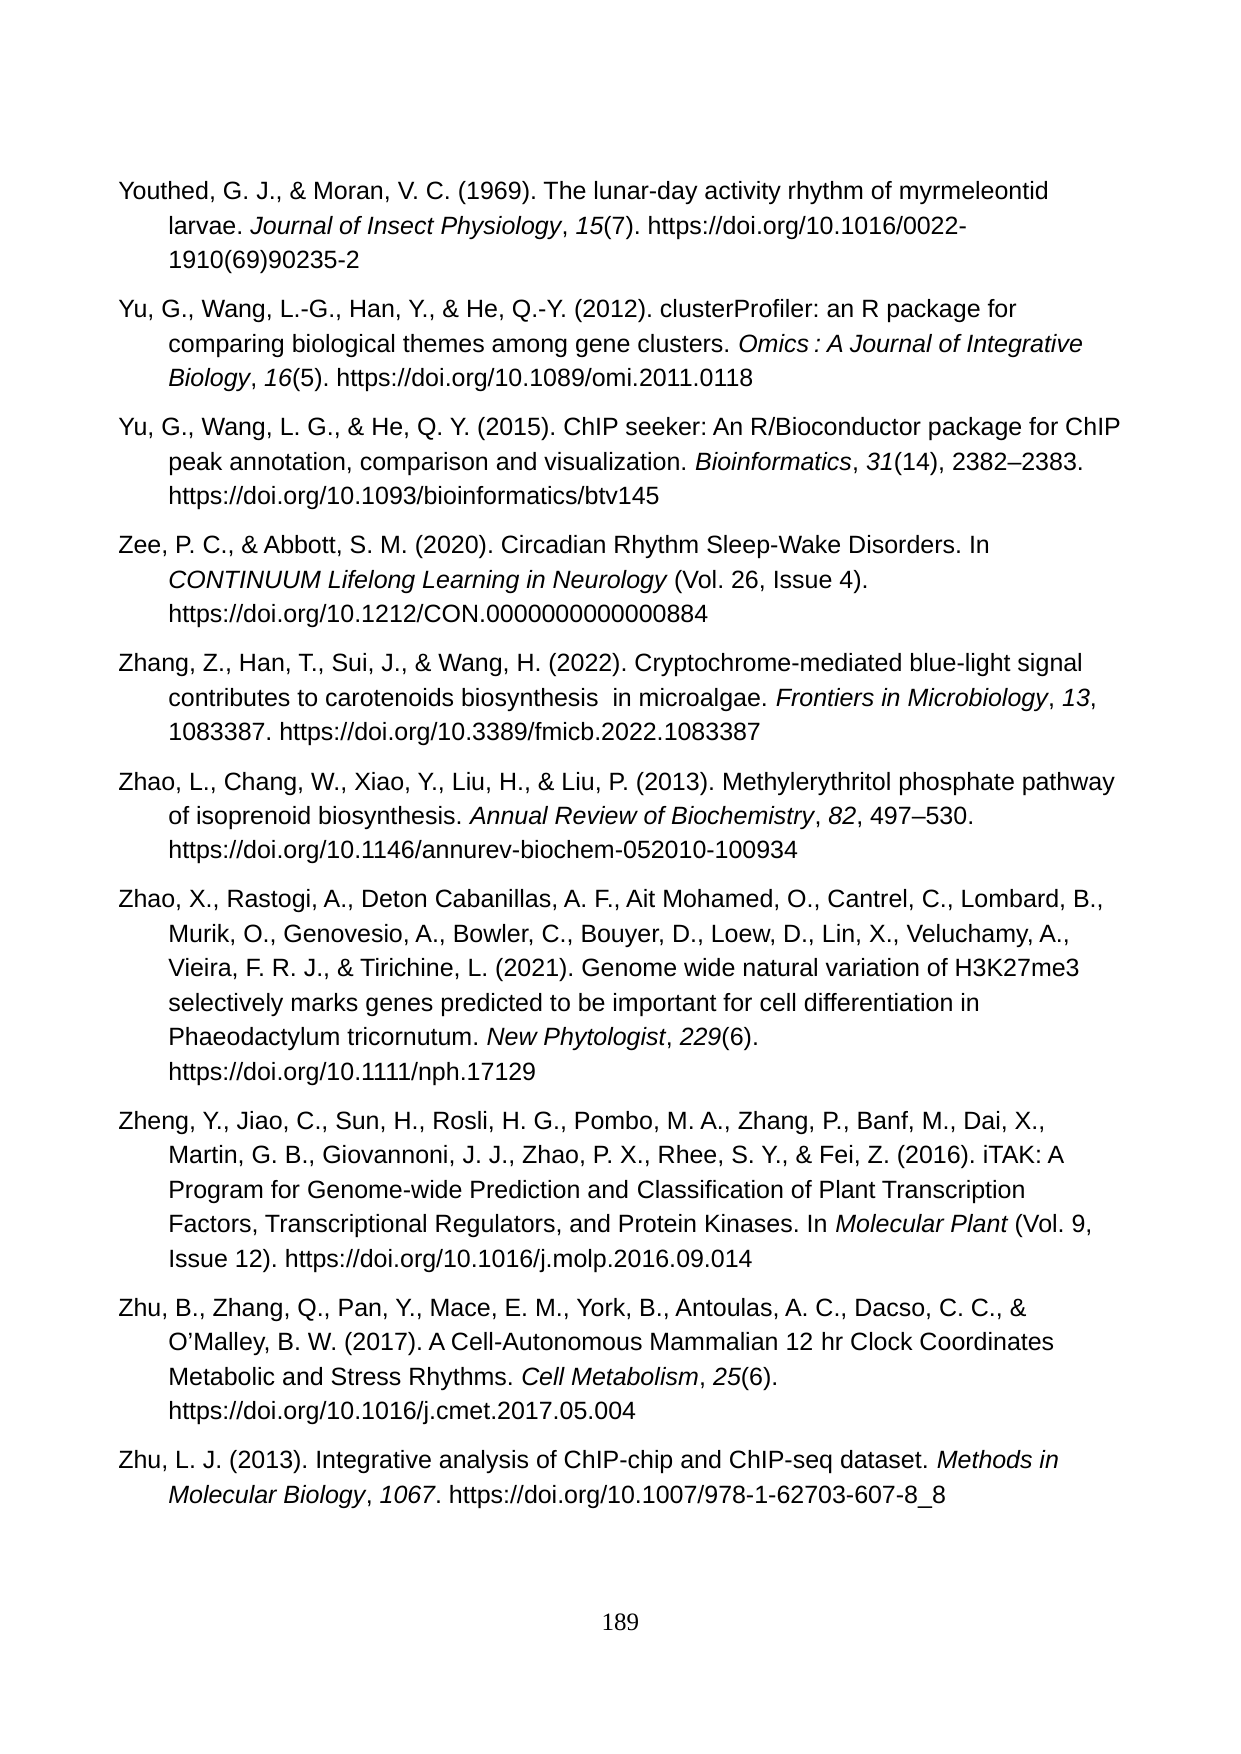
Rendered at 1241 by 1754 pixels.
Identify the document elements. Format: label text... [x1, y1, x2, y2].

text Zheng, Y., Jiao, C., Sun, H., Rosli, H. G., Pombo, M. A., Zhang, P., Banf, M., Dai, X., Martin, G. B., Giovannoni, J. J., Zhao, P. X., Rhee, S. Y., & Fei, Z. (2016). iTAK: A Program for Genome-wide Prediction and Classification of Plant Transcription Factors, Transcriptional Regulators, and Protein Kinases. In Molecular Plant (Vol. 9, Issue 12). https://doi.org/10.1016/j.molp.2016.09.014 [118, 1106, 1122, 1273]
text Zhao, X., Rastogi, A., Deton Cabanillas, A. F., Ait Mohamed, O., Cantrel, C., Lombard, B., Murik, O., Genovesio, A., Bowler, C., Bouyer, D., Loew, D., Lin, X., Veluchamy, A., Vieira, F. R. J., & Tirichine, L. (2021). Genome wide natural variation of H3K27me3 selectively marks genes predicted to be important for cell differentiation in Phaeodactylum tricornutum. New Phytologist, 229(6). https://doi.org/10.1111/nph.17129 [118, 884, 1122, 1086]
text Zhao, L., Chang, W., Xiao, Y., Liu, H., & Liu, P. (2013). Methylerythritol phosphate pathway of isoprenoid biosynthesis. Annual Review of Biochemistry, 82, 497–530. https://doi.org/10.1146/annurev-biochem-052010-100934 [118, 766, 1122, 864]
text Yu, G., Wang, L.-G., Han, Y., & He, Q.-Y. (2012). clusterProfiler: an R package for comparing biological themes among gene clusters. Omics : A Journal of Integrative Biology, 16(5). https://doi.org/10.1089/omi.2011.0118 [118, 294, 1122, 392]
text Zhu, B., Zhang, Q., Pan, Y., Mace, E. M., York, B., Antoulas, A. C., Dacso, C. C., & O’Malley, B. W. (2017). A Cell-Autonomous Mammalian 12 hr Clock Coordinates Metabolic and Stress Rhythms. Cell Metabolism, 25(6). https://doi.org/10.1016/j.cmet.2017.05.004 [118, 1293, 1122, 1425]
text Zee, P. C., & Abbott, S. M. (2020). Circadian Rhythm Sleep-Wake Disorders. In CONTINUUM Lifelong Learning in Neurology (Vol. 26, Issue 4). https://doi.org/10.1212/CON.0000000000000884 [118, 530, 1122, 628]
text Yu, G., Wang, L. G., & He, Q. Y. (2015). ChIP seeker: An R/Bioconductor package for ChIP peak annotation, comparison and visualization. Bioinformatics, 31(14), 2382–2383. https://doi.org/10.1093/bioinformatics/btv145 [118, 412, 1122, 510]
text Youthed, G. J., & Moran, V. C. (1969). The lunar-day activity rhythm of myrmeleontid larvae. Journal of Insect Physiology, 15(7). https://doi.org/10.1016/0022-1910(69)90235-2 [118, 176, 1122, 274]
text Zhu, L. J. (2013). Integrative analysis of ChIP-chip and ChIP-seq dataset. Methods in Molecular Biology, 1067. https://doi.org/10.1007/978-1-62703-607-8_8 [118, 1445, 1122, 1509]
text Zhang, Z., Han, T., Sui, J., & Wang, H. (2022). Cryptochrome-mediated blue-light signal contributes to carotenoids biosynthesis in microalgae. Frontiers in Microbiology, 13, 1083387. https://doi.org/10.3389/fmicb.2022.1083387 [118, 648, 1122, 746]
